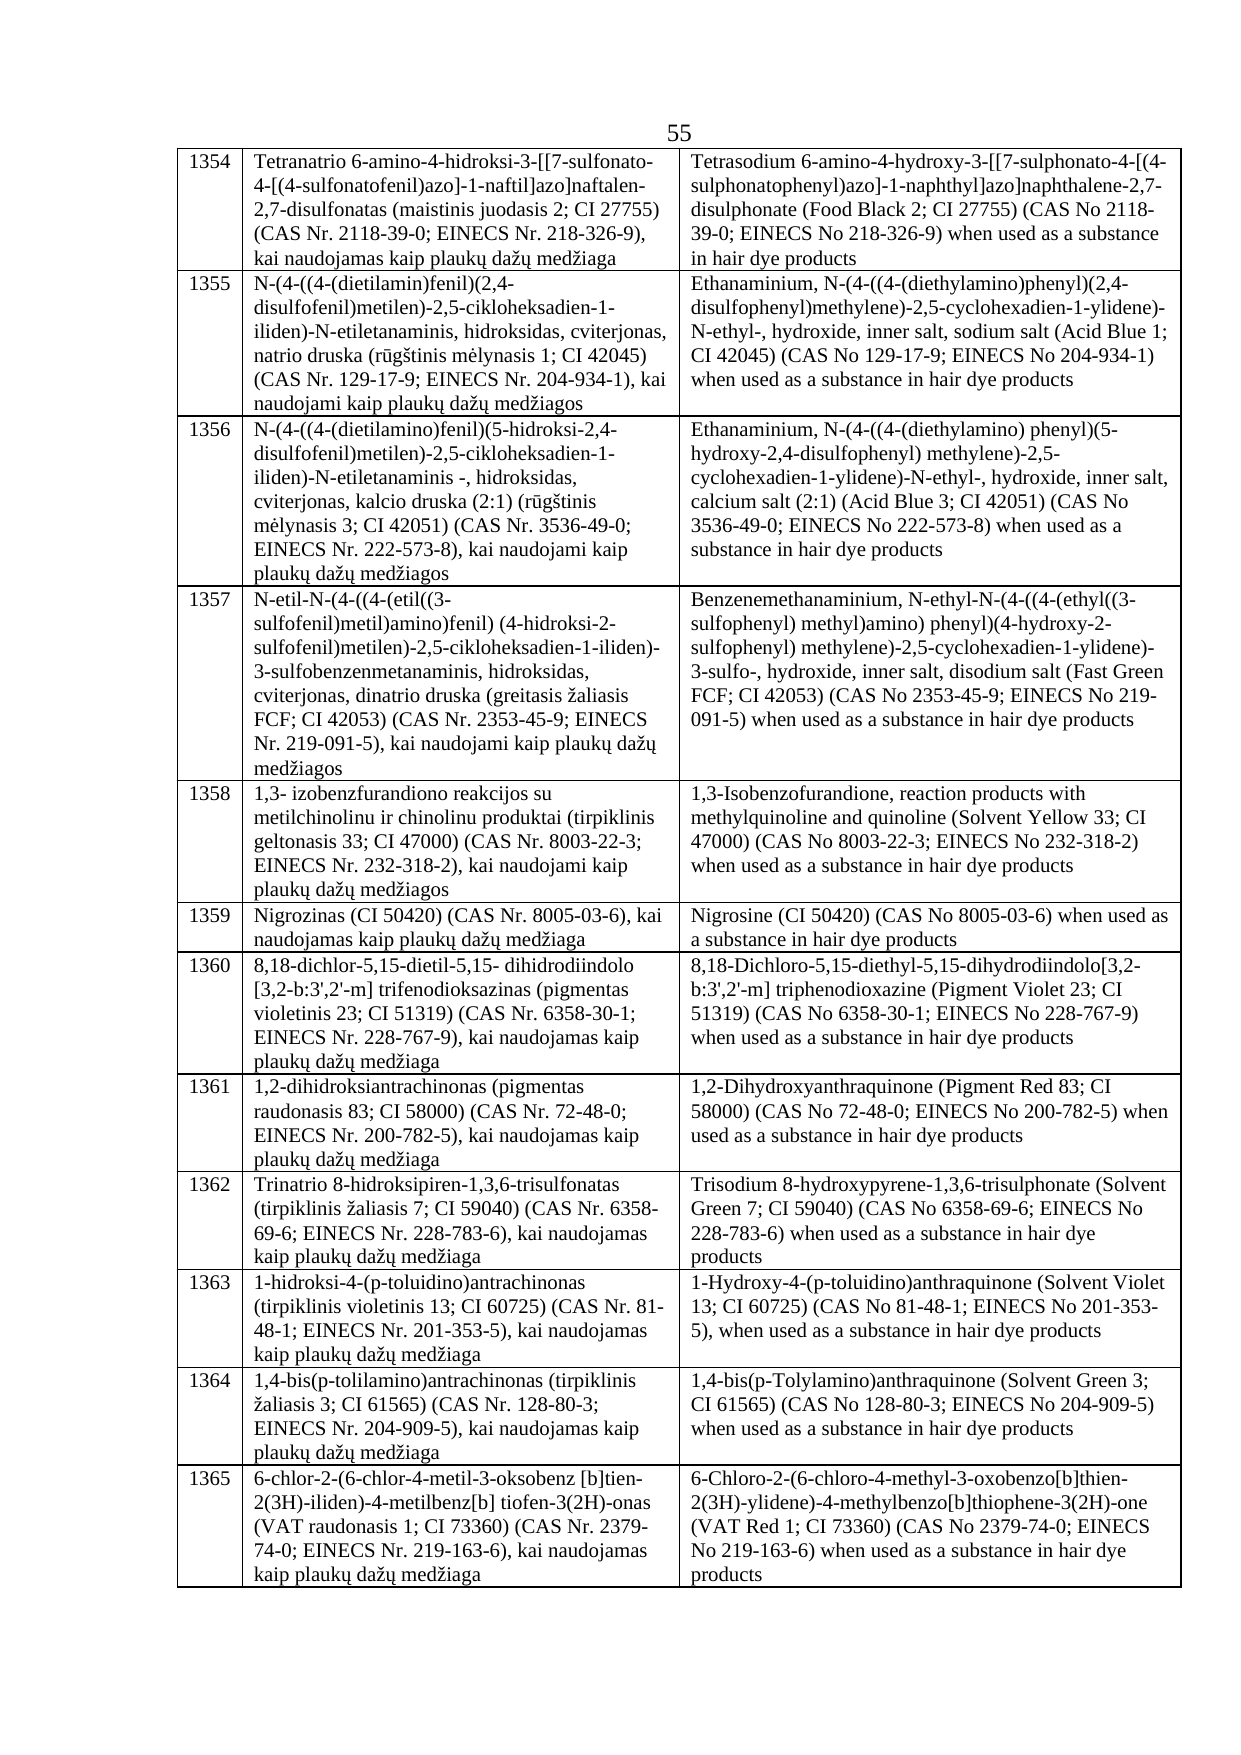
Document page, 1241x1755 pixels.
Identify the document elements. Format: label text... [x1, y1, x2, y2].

table_cell 6-Chloro-2-(6-chloro-4-methyl-3-oxobenzo[b]thien-2(3H)-ylidene)-4-methylbenzo[b]thiophene-3(2H)-one (VAT Red 1; CI 73360) (CAS No 2379-74-0; EINECS No 219-163-6) when used as a substance in hair dye products [680, 1466, 1180, 1586]
table_cell N-(4-((4-(dietilamin)fenil)(2,4-disulfofenil)metilen)-2,5-cikloheksadien-1-iliden)-N-etiletanaminis, hidroksidas, cviterjonas, natrio druska (rūgštinis mėlynasis 1; CI 42045) (CAS Nr. 129-17-9; EINECS Nr. 204-934-1), kai naudojami kaip plaukų dažų medžiagos [243, 271, 679, 415]
table_cell Ethanaminium, N-(4-((4-(diethylamino)phenyl)(2,4-disulfophenyl)methylene)-2,5-cyclohexadien-1-ylidene)-N-ethyl-, hydroxide, inner salt, sodium salt (Acid Blue 1; CI 42045) (CAS No 129-17-9; EINECS No 204-934-1) when used as a substance in hair dye products [680, 271, 1180, 415]
table_cell 1-Hydroxy-4-(p-toluidino)anthraquinone (Solvent Violet 13; CI 60725) (CAS No 81-48-1; EINECS No 201-353-5), when used as a substance in hair dye products [680, 1270, 1180, 1366]
table_cell Nigrosine (CI 50420) (CAS No 8005-03-6) when used as a substance in hair dye products [680, 903, 1180, 951]
table_cell N-etil-N-(4-((4-(etil((3-sulfofenil)metil)amino)fenil) (4-hidroksi-2-sulfofenil)metilen)-2,5-cikloheksadien-1-iliden)-3-sulfobenzenmetanaminis, hidroksidas, cviterjonas, dinatrio druska (greitasis žaliasis FCF; CI 42053) (CAS Nr. 2353-45-9; EINECS Nr. 219-091-5), kai naudojami kaip plaukų dažų medžiagos [243, 587, 679, 779]
table_cell Nigrozinas (CI 50420) (CAS Nr. 8005-03-6), kai naudojamas kaip plaukų dažų medžiaga [243, 903, 679, 951]
table_cell 1354 [178, 149, 242, 269]
table_cell 1363 [178, 1270, 242, 1366]
table_cell 1362 [178, 1172, 242, 1268]
table_cell Tetrasodium 6-amino-4-hydroxy-3-[[7-sulphonato-4-[(4-sulphonatophenyl)azo]-1-naphthyl]azo]naphthalene-2,7-disulphonate (Food Black 2; CI 27755) (CAS No 2118-39-0; EINECS No 218-326-9) when used as a substance in hair dye products [680, 149, 1180, 269]
table_cell 1361 [178, 1075, 242, 1171]
table_cell 1358 [178, 781, 242, 901]
table_cell 1365 [178, 1466, 242, 1586]
table_cell 1356 [178, 417, 242, 585]
table_cell 8,18-dichlor-5,15-dietil-5,15- dihidrodiindolo [3,2-b:3',2'-m] trifenodioksazinas (pigmentas violetinis 23; CI 51319) (CAS Nr. 6358-30-1; EINECS Nr. 228-767-9), kai naudojamas kaip plaukų dažų medžiaga [243, 953, 679, 1073]
table_cell Benzenemethanaminium, N-ethyl-N-(4-((4-(ethyl((3-sulfophenyl) methyl)amino) phenyl)(4-hydroxy-2-sulfophenyl) methylene)-2,5-cyclohexadien-1-ylidene)-3-sulfo-, hydroxide, inner salt, disodium salt (Fast Green FCF; CI 42053) (CAS No 2353-45-9; EINECS No 219-091-5) when used as a substance in hair dye products [680, 587, 1180, 779]
table_cell Ethanaminium, N-(4-((4-(diethylamino) phenyl)(5-hydroxy-2,4-disulfophenyl) methylene)-2,5-cyclohexadien-1-ylidene)-N-ethyl-, hydroxide, inner salt, calcium salt (2:1) (Acid Blue 3; CI 42051) (CAS No 3536-49-0; EINECS No 222-573-8) when used as a substance in hair dye products [680, 417, 1180, 585]
table_cell 1357 [178, 587, 242, 779]
table_cell 1,3- izobenzfurandiono reakcijos su metilchinolinu ir chinolinu produktai (tirpiklinis geltonasis 33; CI 47000) (CAS Nr. 8003-22-3; EINECS Nr. 232-318-2), kai naudojami kaip plaukų dažų medžiagos [243, 781, 679, 901]
table_cell N-(4-((4-(dietilamino)fenil)(5-hidroksi-2,4-disulfofenil)metilen)-2,5-cikloheksadien-1-iliden)-N-etiletanaminis -, hidroksidas, cviterjonas, kalcio druska (2:1) (rūgštinis mėlynasis 3; CI 42051) (CAS Nr. 3536-49-0; EINECS Nr. 222-573-8), kai naudojami kaip plaukų dažų medžiagos [243, 417, 679, 585]
table_cell 8,18-Dichloro-5,15-diethyl-5,15-dihydrodiindolo[3,2-b:3',2'-m] triphenodioxazine (Pigment Violet 23; CI 51319) (CAS No 6358-30-1; EINECS No 228-767-9) when used as a substance in hair dye products [680, 953, 1180, 1073]
table_cell Tetranatrio 6-amino-4-hidroksi-3-[[7-sulfonato-4-[(4-sulfonatofenil)azo]-1-naftil]azo]naftalen-2,7-disulfonatas (maistinis juodasis 2; CI 27755) (CAS Nr. 2118-39-0; EINECS Nr. 218-326-9), kai naudojamas kaip plaukų dažų medžiaga [243, 149, 679, 269]
table_cell 1,3-Isobenzofurandione, reaction products with methylquinoline and quinoline (Solvent Yellow 33; CI 47000) (CAS No 8003-22-3; EINECS No 232-318-2) when used as a substance in hair dye products [680, 781, 1180, 901]
table_cell 1,4-bis(p-Tolylamino)anthraquinone (Solvent Green 3; CI 61565) (CAS No 128-80-3; EINECS No 204-909-5) when used as a substance in hair dye products [680, 1368, 1180, 1464]
table_cell 1364 [178, 1368, 242, 1464]
table_cell Trinatrio 8-hidroksipiren-1,3,6-trisulfonatas (tirpiklinis žaliasis 7; CI 59040) (CAS Nr. 6358-69-6; EINECS Nr. 228-783-6), kai naudojamas kaip plaukų dažų medžiaga [243, 1172, 679, 1268]
table_cell 1,4-bis(p-tolilamino)antrachinonas (tirpiklinis žaliasis 3; CI 61565) (CAS Nr. 128-80-3; EINECS Nr. 204-909-5), kai naudojamas kaip plaukų dažų medžiaga [243, 1368, 679, 1464]
table_cell 6-chlor-2-(6-chlor-4-metil-3-oksobenz [b]tien-2(3H)-iliden)-4-metilbenz[b] tiofen-3(2H)-onas (VAT raudonasis 1; CI 73360) (CAS Nr. 2379-74-0; EINECS Nr. 219-163-6), kai naudojamas kaip plaukų dažų medžiaga [243, 1466, 679, 1586]
table_cell 1-hidroksi-4-(p-toluidino)antrachinonas (tirpiklinis violetinis 13; CI 60725) (CAS Nr. 81-48-1; EINECS Nr. 201-353-5), kai naudojamas kaip plaukų dažų medžiaga [243, 1270, 679, 1366]
table_cell 1,2-dihidroksiantrachinonas (pigmentas raudonasis 83; CI 58000) (CAS Nr. 72-48-0; EINECS Nr. 200-782-5), kai naudojamas kaip plaukų dažų medžiaga [243, 1075, 679, 1171]
table_cell 1359 [178, 903, 242, 951]
table_cell 1355 [178, 271, 242, 415]
table_cell Trisodium 8-hydroxypyrene-1,3,6-trisulphonate (Solvent Green 7; CI 59040) (CAS No 6358-69-6; EINECS No 228-783-6) when used as a substance in hair dye products [680, 1172, 1180, 1268]
table_cell 1360 [178, 953, 242, 1073]
table_cell 1,2-Dihydroxyanthraquinone (Pigment Red 83; CI 58000) (CAS No 72-48-0; EINECS No 200-782-5) when used as a substance in hair dye products [680, 1075, 1180, 1171]
